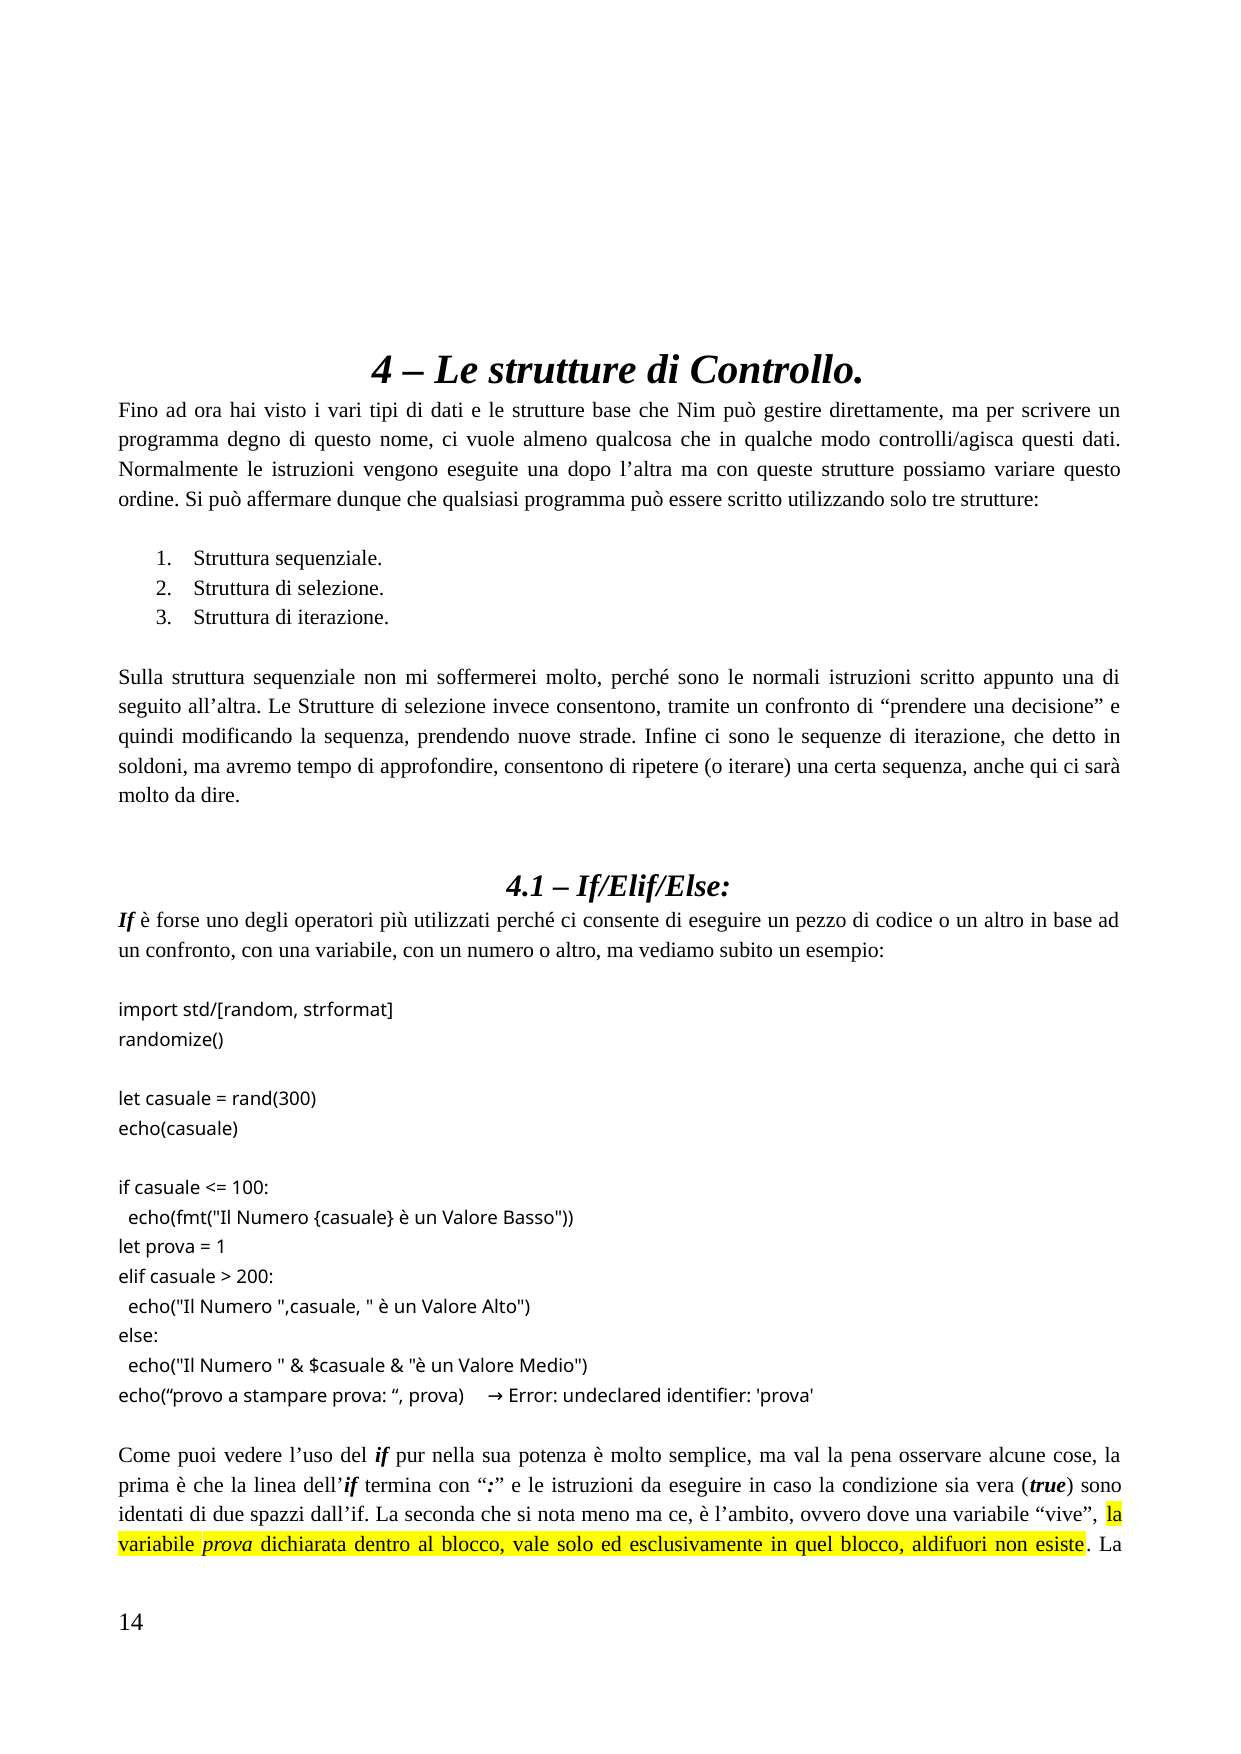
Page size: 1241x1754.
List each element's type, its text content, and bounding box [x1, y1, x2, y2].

text Fino ad ora hai visto i vari tipi di dati e le strutture base che Nim può gestire direttamente, ma per scrivere un programma degno di questo nome, ci vuole almeno qualcosa che in qualche modo controlli/agisca questi dati. Normalmente le istruzioni vengono eseguite una dopo l’altra ma con queste strutture possiamo variare questo ordine. Si può affermare dunque che qualsiasi programma può essere scritto utilizzando solo tre strutture: [118, 392, 1122, 511]
text randomize() [118, 1022, 1122, 1051]
text 4.1 – If/Elif/Else: [118, 867, 1122, 903]
text echo(fmt("Il Numero {casuale} è un Valore Basso")) [118, 1200, 1122, 1229]
text echo(casuale) [118, 1111, 1122, 1141]
text Come puoi vedere l’uso del if pur nella sua potenza è molto semplice, ma val la pena osservare alcune cose, la prima è che la linea dell’if termina con “:” e le istruzioni da eseguire in caso la condizione sia vera (true) sono identati di due spazzi dall’if. La seconda che si nota meno ma ce, è l’ambito, ovvero dove una variabile “vive”, la variabile prova dichiarata dentro al blocco, vale solo ed esclusivamente in quel blocco, aldifuori non esiste. La [118, 1437, 1122, 1556]
text import std/[random, strformat] [118, 992, 1122, 1022]
text let casuale = rand(300) [118, 1081, 1122, 1111]
text else: [118, 1319, 1122, 1348]
text 4 – Le strutture di Controllo. [118, 344, 1122, 392]
text elif casuale > 200: [118, 1259, 1122, 1289]
list Struttura sequenziale. [156, 541, 1122, 570]
list Struttura di iterazione. [156, 600, 1122, 629]
text let prova = 1 [118, 1229, 1122, 1259]
list Struttura di selezione. [156, 570, 1122, 600]
text Sulla struttura sequenziale non mi soffermerei molto, perché sono le normali istruzioni scritto appunto una di seguito all’altra. Le Strutture di selezione invece consentono, tramite un confronto di “prendere una decisione” e quindi modificando la sequenza, prendendo nuove strade. Infine ci sono le sequenze di iterazione, che detto in soldoni, ma avremo tempo di approfondire, consentono di ripetere (o iterare) una certa sequenza, anche qui ci sarà molto da dire. [118, 659, 1122, 808]
text echo("Il Numero " & $casuale & "è un Valore Medio") [118, 1348, 1122, 1378]
text echo(“provo a stampare prova: “, prova) → Error: undeclared identifier: 'prova' [118, 1378, 1122, 1408]
text if casuale <= 100: [118, 1170, 1122, 1200]
text If è forse uno degli operatori più utilizzati perché ci consente di eseguire un pezzo di codice o un altro in base ad un confronto, con una variabile, con un numero o altro, ma vediamo subito un esempio: [118, 903, 1122, 962]
text echo("Il Numero ",casuale, " è un Valore Alto") [118, 1289, 1122, 1319]
